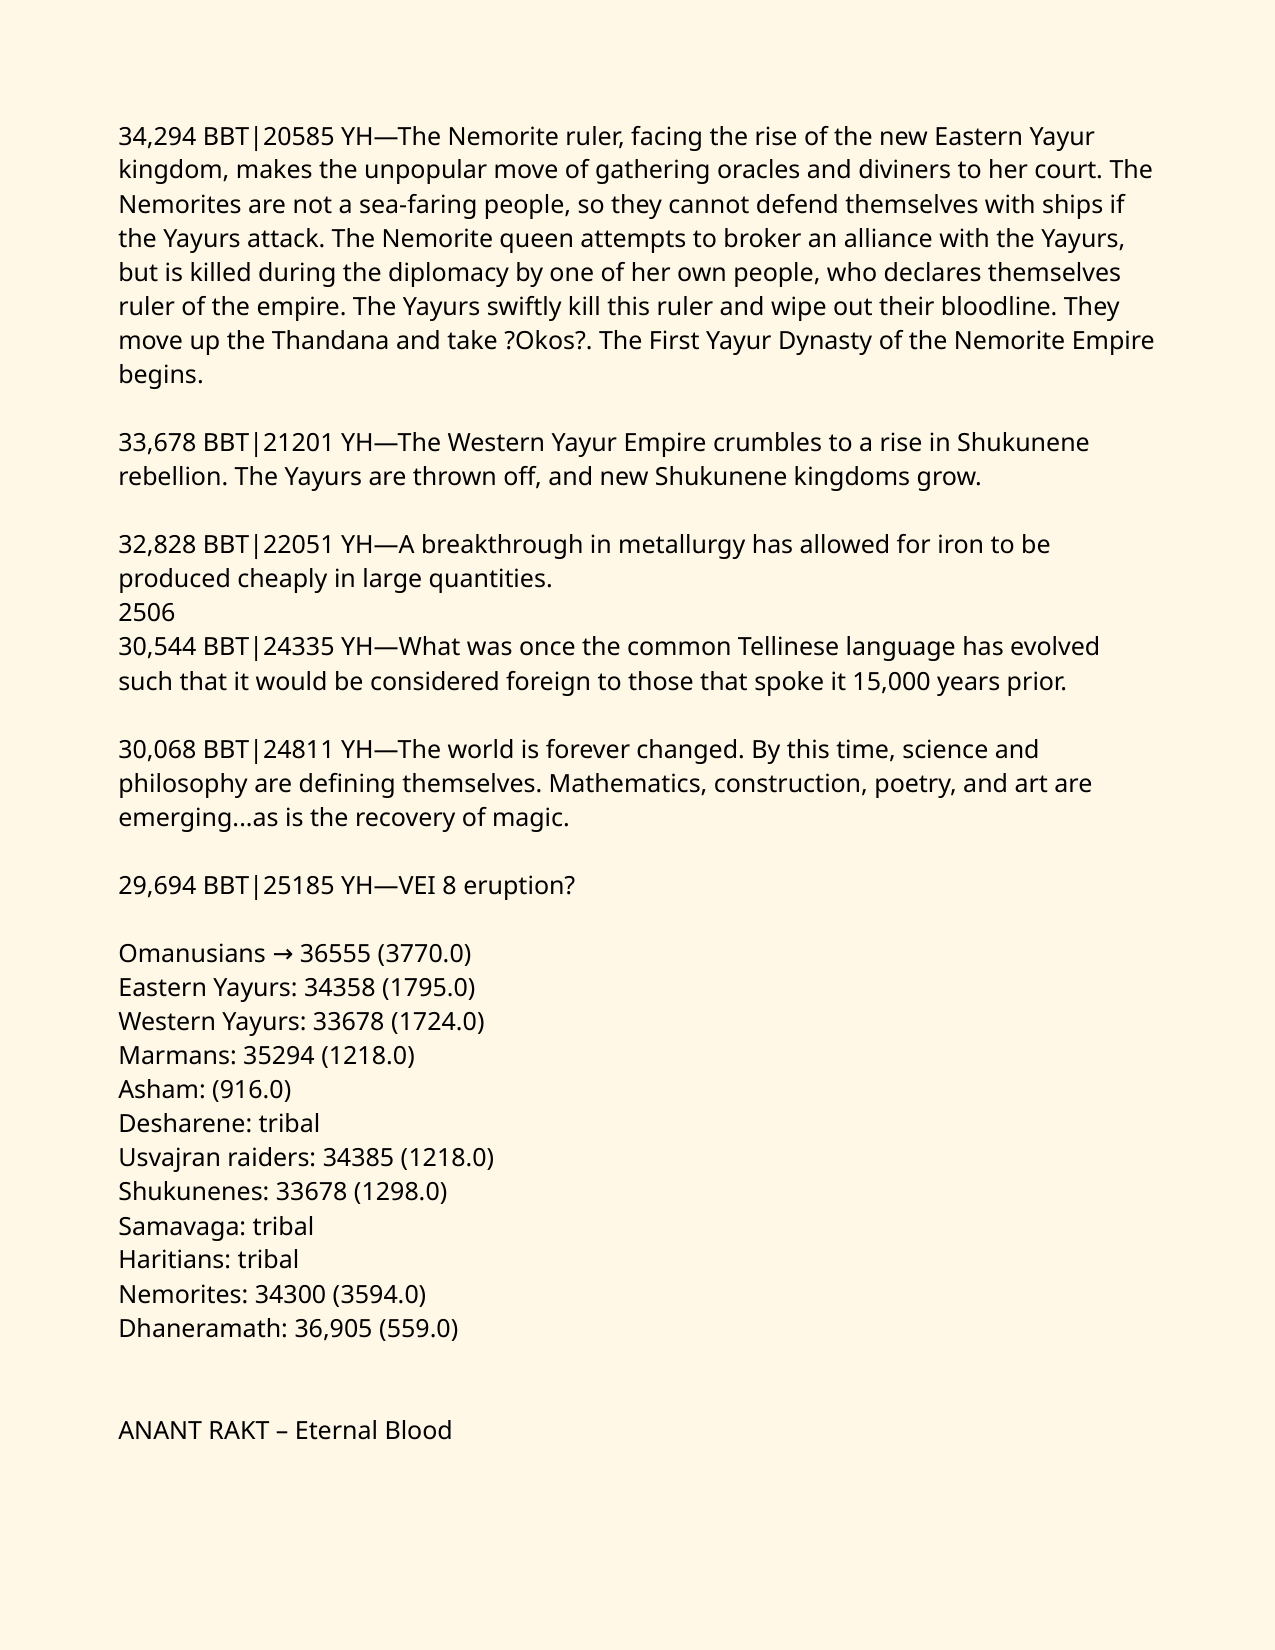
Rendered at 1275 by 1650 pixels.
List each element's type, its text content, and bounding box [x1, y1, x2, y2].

text Desharene: tribal [118, 1106, 1157, 1140]
text 32,828 BBT|22051 YH—A breakthrough in metallurgy has allowed for iron to be produced cheaply in large quantities. [118, 527, 1157, 595]
text Usvajran raiders: 34385 (1218.0) [118, 1140, 1157, 1174]
text 30,068 BBT|24811 YH—The world is forever changed. By this time, science and philosophy are defining themselves. Mathematics, construction, poetry, and art are emerging...as is the recovery of magic. [118, 731, 1157, 833]
text 2506 [118, 595, 1157, 629]
text Eastern Yayurs: 34358 (1795.0) [118, 970, 1157, 1004]
text Marmans: 35294 (1218.0) [118, 1038, 1157, 1072]
text Nemorites: 34300 (3594.0) [118, 1276, 1157, 1310]
text Western Yayurs: 33678 (1724.0) [118, 1004, 1157, 1038]
text Dhaneramath: 36,905 (559.0) [118, 1310, 1157, 1344]
text 29,694 BBT|25185 YH—VEI 8 eruption? [118, 867, 1157, 902]
text Shukunenes: 33678 (1298.0) [118, 1174, 1157, 1208]
text Haritians: tribal [118, 1242, 1157, 1276]
text ANANT RAKT – Eternal Blood [118, 1412, 1157, 1447]
text 34,294 BBT|20585 YH—The Nemorite ruler, facing the rise of the new Eastern Yayur kingdom, makes the unpopular move of gathering oracles and diviners to her court. The Nemorites are not a sea-faring people, so they cannot defend themselves with ships if the Yayurs attack. The Nemorite queen attempts to broker an alliance with the Yayurs, but is killed during the diplomacy by one of her own people, who declares themselves ruler of the empire. The Yayurs swiftly kill this ruler and wipe out their bloodline. They move up the Thandana and take ?Okos?. The First Yayur Dynasty of the Nemorite Empire begins. [118, 118, 1157, 391]
text Samavaga: tribal [118, 1208, 1157, 1242]
text Asham: (916.0) [118, 1072, 1157, 1106]
text 33,678 BBT|21201 YH—The Western Yayur Empire crumbles to a rise in Shukunene rebellion. The Yayurs are thrown off, and new Shukunene kingdoms grow. [118, 425, 1157, 493]
text Omanusians → 36555 (3770.0) [118, 936, 1157, 970]
text 30,544 BBT|24335 YH—What was once the common Tellinese language has evolved such that it would be considered foreign to those that spoke it 15,000 years prior. [118, 629, 1157, 697]
